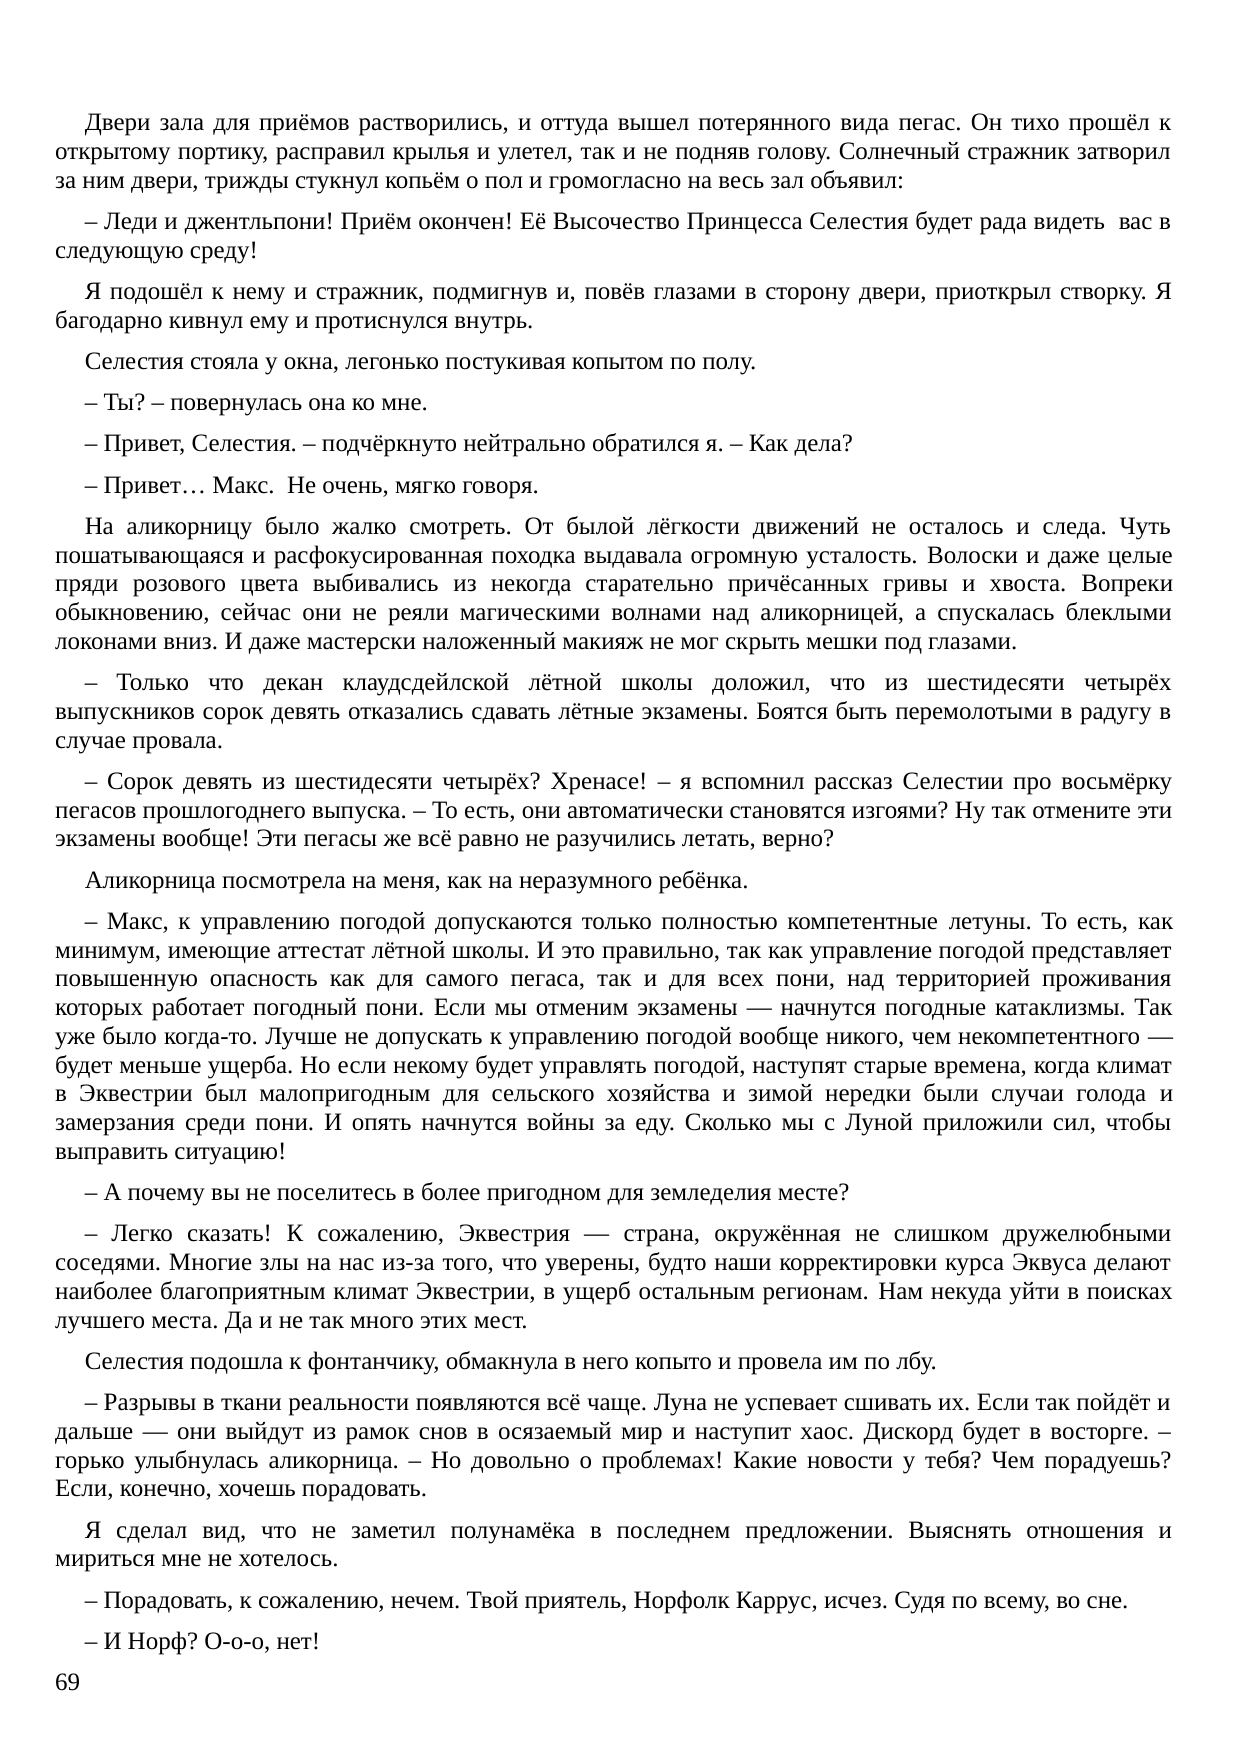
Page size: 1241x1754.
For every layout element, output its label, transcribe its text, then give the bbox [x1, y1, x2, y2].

text – Макс, к управлению погодой допускаются только полностью компетентные летуны. То есть, как минимум, имеющие аттестат лётной школы. И это правильно, так как управление погодой представляет повышенную опасность как для самого пегаса, так и для всех пони, над территорией проживания которых работает погодный пони. Если мы отменим экзамены — начнутся погодные катаклизмы. Так уже было когда-то. Лучше не допускать к управлению погодой вообще никого, чем некомпетентного — будет меньше ущерба. Но если некому будет управлять погодой, наступят старые времена, когда климат в Эквестрии был малопригодным для сельского хозяйства и зимой нередки были случаи голода и замерзания среди пони. И опять начнутся войны за еду. Сколько мы с Луной приложили сил, чтобы выправить ситуацию! [55, 906, 1173, 1165]
text – Леди и джентльпони! Приём окончен! Её Высочество Принцесса Селестия будет рада видеть вас в следующую среду! [55, 206, 1173, 263]
text – Привет, Селестия. – подчёркнуто нейтрально обратился я. – Как дела? [55, 428, 1173, 457]
text Селестия стояла у окна, легонько постукивая копытом по полу. [55, 346, 1173, 375]
text Я подошёл к нему и стражник, подмигнув и, повёв глазами в сторону двери, приоткрыл створку. Я багодарно кивнул ему и протиснулся внутрь. [55, 276, 1173, 333]
text – Сорок девять из шестидесяти четырёх? Хренасе! – я вспомнил рассказ Селестии про восьмёрку пегасов прошлогоднего выпуска. – То есть, они автоматически становятся изгоями? Ну так отмените эти экзамены вообще! Эти пегасы же всё равно не разучились летать, верно? [55, 766, 1173, 852]
text – Разрывы в ткани реальности появляются всё чаще. Луна не успевает сшивать их. Если так пойдёт и дальше — они выйдут из рамок снов в осязаемый мир и наступит хаос. Дискорд будет в восторге. – горько улыбнулась аликорница. – Но довольно о проблемах! Какие новости у тебя? Чем порадуешь? Если, конечно, хочешь порадовать. [55, 1387, 1173, 1502]
text – И Норф? О-о-о, нет! [55, 1626, 1173, 1655]
text – Только что декан клаудсдейлской лётной школы доложил, что из шестидесяти четырёх выпускников сорок девять отказались сдавать лётные экзамены. Боятся быть перемолотыми в радугу в случае провала. [55, 667, 1173, 753]
text Селестия подошла к фонтанчику, обмакнула в него копыто и провела им по лбу. [55, 1346, 1173, 1375]
text Двери зала для приёмов растворились, и оттуда вышел потерянного вида пегас. Он тихо прошёл к открытому портику, расправил крылья и улетел, так и не подняв голову. Солнечный стражник затворил за ним двери, трижды стукнул копьём о пол и громогласно на весь зал объявил: [55, 107, 1173, 193]
text – А почему вы не поселитесь в более пригодном для земледелия месте? [55, 1177, 1173, 1206]
text – Привет… Макс. Не очень, мягко говоря. [55, 470, 1173, 498]
text Аликорница посмотрела на меня, как на неразумного ребёнка. [55, 865, 1173, 893]
text На аликорницу было жалко смотреть. От былой лёгкости движений не осталось и следа. Чуть пошатывающаяся и расфокусированная походка выдавала огромную усталость. Волоски и даже целые пряди розового цвета выбивались из некогда старательно причёсанных гривы и хвоста. Вопреки обыкновению, сейчас они не реяли магическими волнами над аликорницей, а спускалась блеклыми локонами вниз. И даже мастерски наложенный макияж не мог скрыть мешки под глазами. [55, 511, 1173, 655]
text – Легко сказать! К сожалению, Эквестрия — страна, окружённая не слишком дружелюбными соседями. Многие злы на нас из-за того, что уверены, будто наши корректировки курса Эквуса делают наиболее благоприятным климат Эквестрии, в ущерб остальным регионам. Нам некуда уйти в поисках лучшего места. Да и не так много этих мест. [55, 1218, 1173, 1333]
text – Порадовать, к сожалению, нечем. Твой приятель, Норфолк Каррус, исчез. Судя по всему, во сне. [55, 1585, 1173, 1613]
text – Ты? – повернулась она ко мне. [55, 387, 1173, 416]
text Я сделал вид, что не заметил полунамёка в последнем предложении. Выяснять отношения и мириться мне не хотелось. [55, 1515, 1173, 1572]
